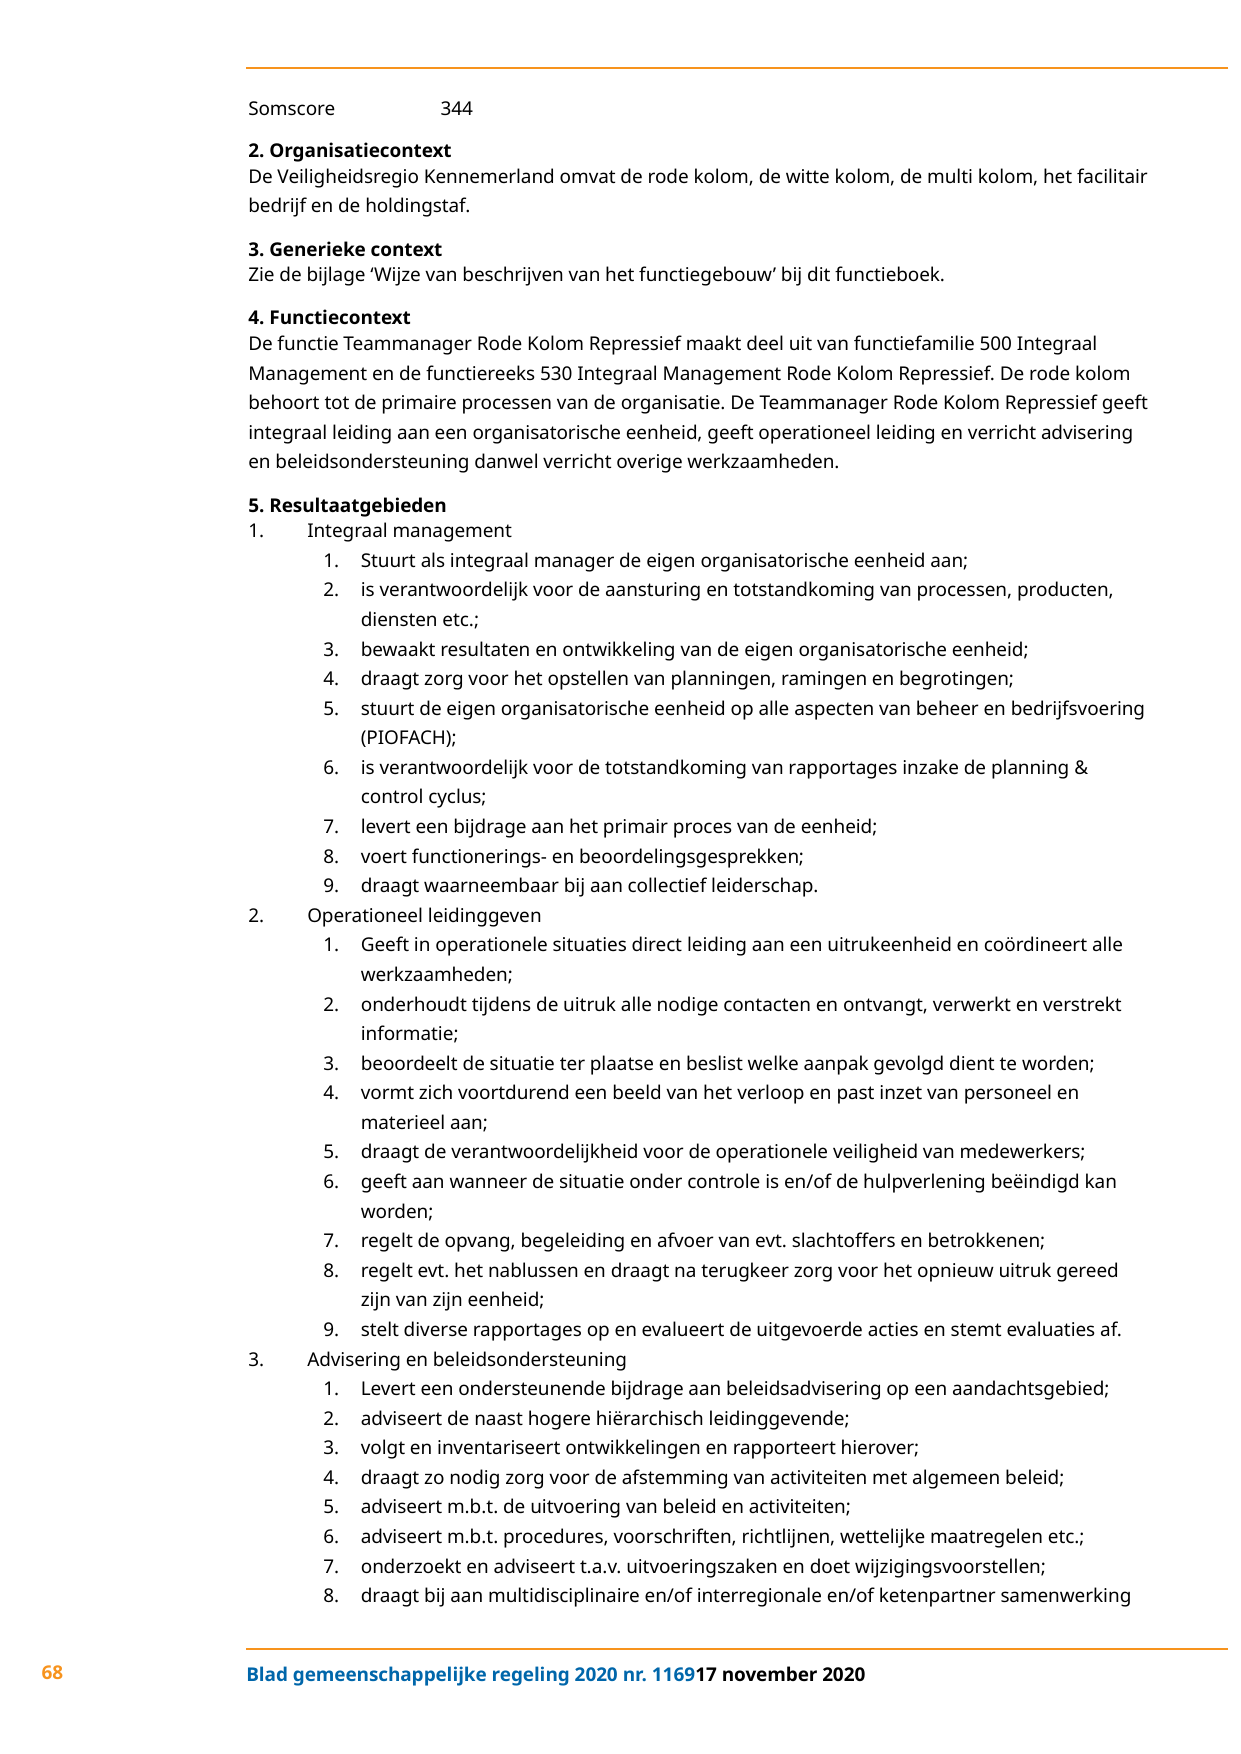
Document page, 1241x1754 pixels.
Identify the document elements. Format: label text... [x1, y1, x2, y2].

text De Veiligheidsregio Kennemerland omvat de rode kolom, de witte kolom, de multi kolom, het facilitair bedrijf en de holdingstaf. [248, 163, 1152, 218]
list adviseert m.b.t. de uitvoering van beleid en activiteiten; [323, 1494, 1152, 1519]
list voert functionerings- en beoordelingsgesprekken; [323, 843, 1152, 869]
text Zie de bijlage ‘Wijze van beschrijven van het functiegebouw’ bij dit functieboek. [248, 261, 1152, 287]
text 5. Resultaatgebieden [248, 492, 1152, 517]
list draagt zorg voor het opstellen van planningen, ramingen en begrotingen; [323, 665, 1152, 691]
table_cell 344 [440, 95, 1152, 121]
list regelt evt. het nablussen en draagt na terugkeer zorg voor het opnieuw uitruk gereed zijn van zijn eenheid; [323, 1257, 1152, 1312]
list draagt zo nodig zorg voor de afstemming van activiteiten met algemeen beleid; [323, 1464, 1152, 1490]
list Integraal management [248, 517, 1152, 543]
list stuurt de eigen organisatorische eenheid op alle aspecten van beheer en bedrijfsvoering (PIOFACH); [323, 695, 1152, 750]
list onderzoekt en adviseert t.a.v. uitvoeringszaken en doet wijzigingsvoorstellen; [323, 1553, 1152, 1579]
list draagt bij aan multidisciplinaire en/of interregionale en/of ketenpartner samenwerking [323, 1582, 1152, 1608]
list stelt diverse rapportages op en evalueert de uitgevoerde acties en stemt evaluaties af. [323, 1316, 1152, 1342]
picture [41, 47, 231, 172]
list Geeft in operationele situaties direct leiding aan een uitrukeenheid en coördineert alle werkzaamheden; [323, 932, 1152, 987]
list beoordeelt de situatie ter plaatse en beslist welke aanpak gevolgd dient te worden; [323, 1050, 1152, 1076]
list draagt de verantwoordelijkheid voor de operationele veiligheid van medewerkers; [323, 1139, 1152, 1164]
list regelt de opvang, begeleiding en afvoer van evt. slachtoffers en betrokkenen; [323, 1227, 1152, 1253]
list Stuurt als integraal manager de eigen organisatorische eenheid aan; [323, 547, 1152, 573]
text De functie Teammanager Rode Kolom Repressief maakt deel uit van functiefamilie 500 Integraal Management en de functiereeks 530 Integraal Management Rode Kolom Repressief. De rode kolom behoort tot de primaire processen van de organisatie. De Teammanager Rode Kolom Repressief geeft integraal leiding aan een organisatorische eenheid, geeft operationeel leiding en verricht advisering en beleidsondersteuning danwel verricht overige werkzaamheden. [248, 330, 1152, 474]
list Operationeel leidinggeven [248, 902, 1152, 928]
text 4. Functiecontext [248, 304, 1152, 330]
text 3. Generieke context [248, 236, 1152, 261]
list geeft aan wanneer de situatie onder controle is en/of de hulpverlening beëindigd kan worden; [323, 1168, 1152, 1224]
list Advisering en beleidsondersteuning [248, 1346, 1152, 1372]
table_cell Somscore [248, 95, 440, 121]
list Levert een ondersteunende bijdrage aan beleidsadvisering op een aandachtsgebied; [323, 1375, 1152, 1401]
list bewaakt resultaten en ontwikkeling van de eigen organisatorische eenheid; [323, 636, 1152, 662]
list vormt zich voortdurend een beeld van het verloop en past inzet van personeel en materieel aan; [323, 1079, 1152, 1135]
list volgt en inventariseert ontwikkelingen en rapporteert hierover; [323, 1434, 1152, 1460]
text 2. Organisatiecontext [248, 137, 1152, 163]
list is verantwoordelijk voor de totstandkoming van rapportages inzake de planning & control cyclus; [323, 754, 1152, 809]
list draagt waarneembaar bij aan collectief leiderschap. [323, 872, 1152, 898]
list is verantwoordelijk voor de aansturing en totstandkoming van processen, producten, diensten etc.; [323, 577, 1152, 632]
list adviseert m.b.t. procedures, voorschriften, richtlijnen, wettelijke maatregelen etc.; [323, 1523, 1152, 1549]
list adviseert de naast hogere hiërarchisch leidinggevende; [323, 1405, 1152, 1431]
list levert een bijdrage aan het primair proces van de eenheid; [323, 813, 1152, 839]
list onderhoudt tijdens de uitruk alle nodige contacten en ontvangt, verwerkt en verstrekt informatie; [323, 991, 1152, 1046]
